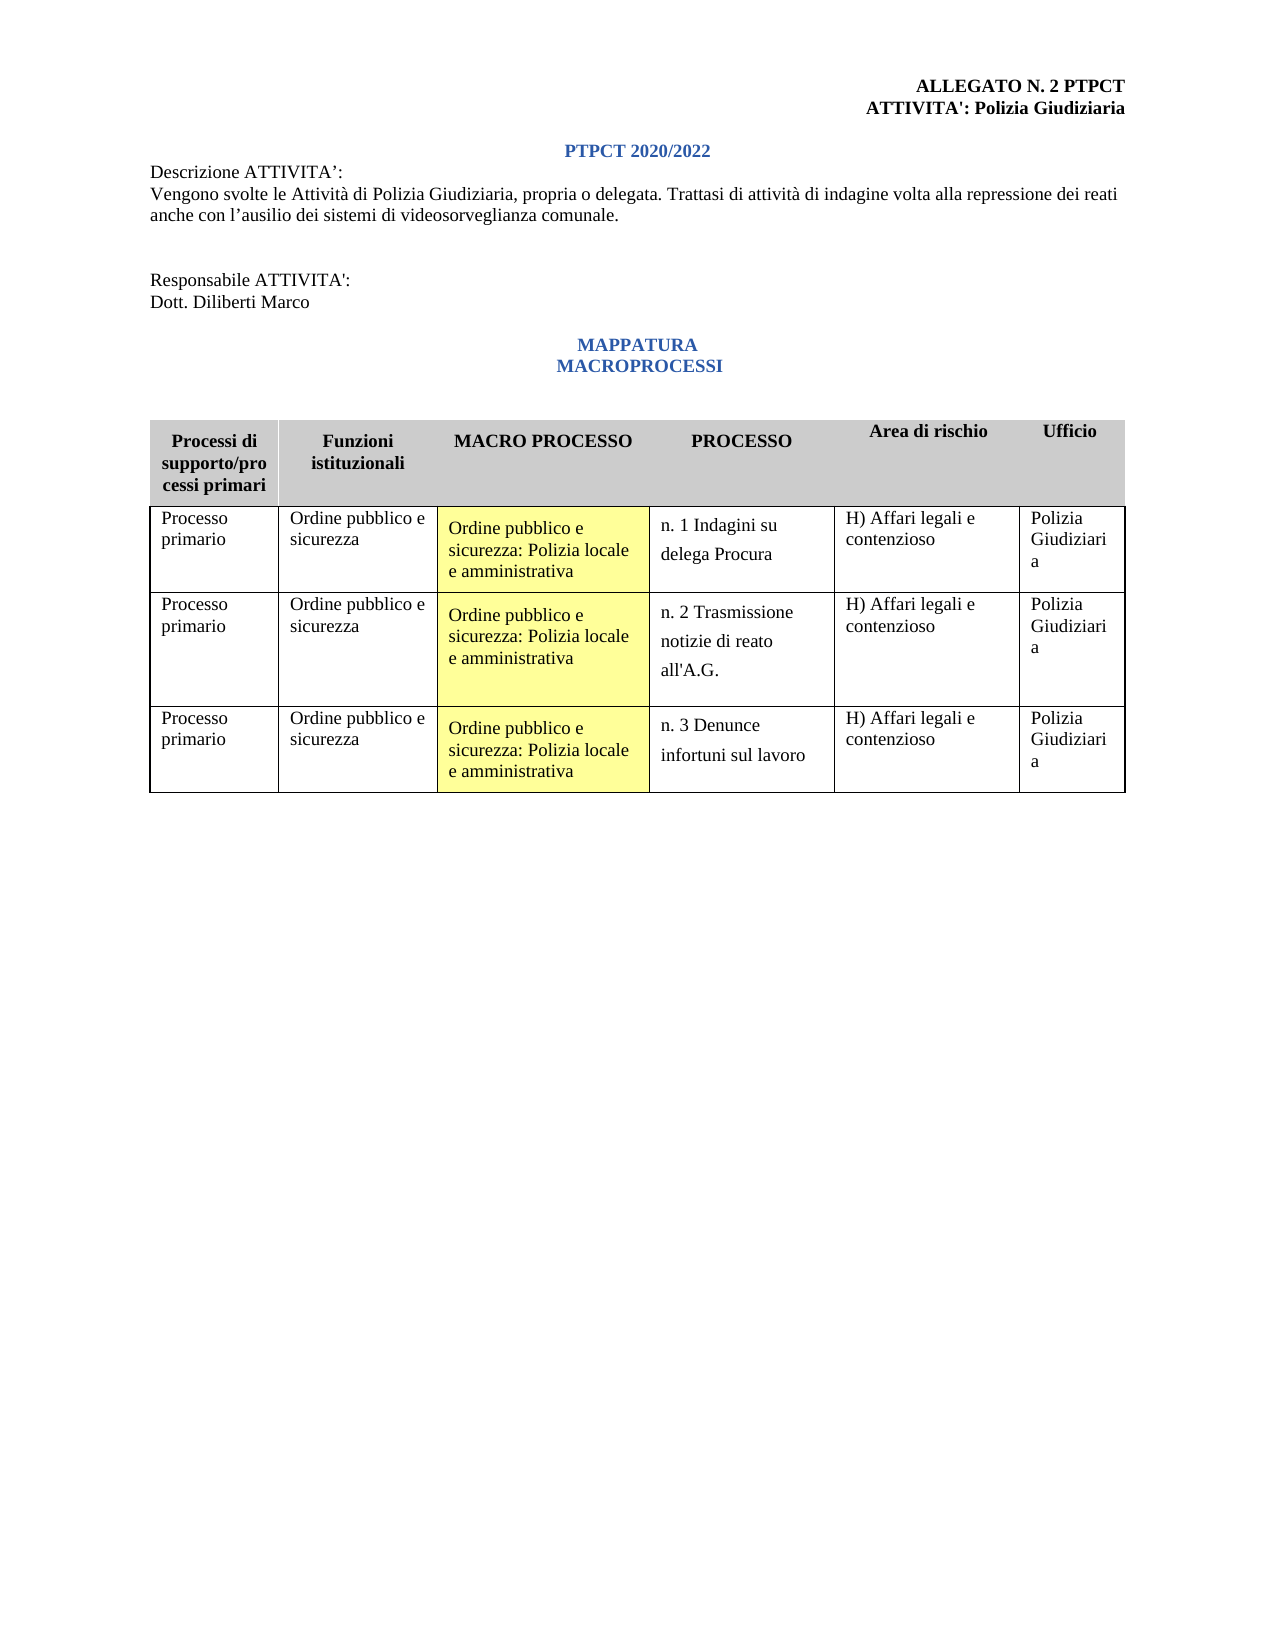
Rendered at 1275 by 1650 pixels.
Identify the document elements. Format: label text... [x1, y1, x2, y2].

text MACROPROCESSI [150, 355, 1125, 377]
table_cell Ordine pubblico e sicurezza: Polizia locale e amministrativa [438, 507, 649, 592]
table_cell n. 3 Denunce infortuni sul lavoro [650, 707, 834, 792]
text PTPCT 2020/2022 [150, 140, 1125, 161]
table_cell H) Affari legali e contenzioso [835, 707, 1019, 792]
text Descrizione ATTIVITA’: [150, 161, 1125, 183]
table_cell n. 2 Trasmissione notizie di reato all'A.G. [650, 593, 834, 706]
text Dott. Diliberti Marco [150, 291, 1125, 312]
table_cell Processo primario [151, 507, 278, 592]
table_cell n. 1 Indagini su delega Procura [650, 507, 834, 592]
text MAPPATURA [150, 334, 1125, 355]
table_cell Processo primario [151, 707, 278, 792]
table_header Funzioni istituzionali [279, 420, 437, 506]
table_header Processi di supporto/processi primari [150, 420, 278, 506]
table_header Ufficio [1019, 420, 1125, 506]
text ALLEGATO N. 2 PTPCT [150, 75, 1125, 97]
text Vengono svolte le Attività di Polizia Giudiziaria, propria o delegata. Trattasi di attività di indagine volta alla repressione dei reati anche con l’ausilio dei sistemi di videosorveglianza comunale. [150, 183, 1125, 226]
table_header PROCESSO [649, 420, 834, 506]
table_cell H) Affari legali e contenzioso [835, 593, 1019, 706]
table_cell Polizia Giudiziaria [1020, 707, 1124, 792]
table_cell Ordine pubblico e sicurezza [279, 593, 437, 706]
table_header MACRO PROCESSO [437, 420, 649, 506]
table_cell Ordine pubblico e sicurezza: Polizia locale e amministrativa [438, 707, 649, 792]
table_cell H) Affari legali e contenzioso [835, 507, 1019, 592]
table_cell Processo primario [151, 593, 278, 706]
table_cell Ordine pubblico e sicurezza [279, 507, 437, 592]
table_cell Ordine pubblico e sicurezza [279, 707, 437, 792]
table_cell Polizia Giudiziaria [1020, 507, 1124, 592]
table_cell Polizia Giudiziaria [1020, 593, 1124, 706]
text Responsabile ATTIVITA': [150, 269, 1125, 291]
table_header Area di rischio [834, 420, 1019, 506]
text ATTIVITA': Polizia Giudiziaria [150, 97, 1125, 118]
table_cell Ordine pubblico e sicurezza: Polizia locale e amministrativa [438, 593, 649, 706]
